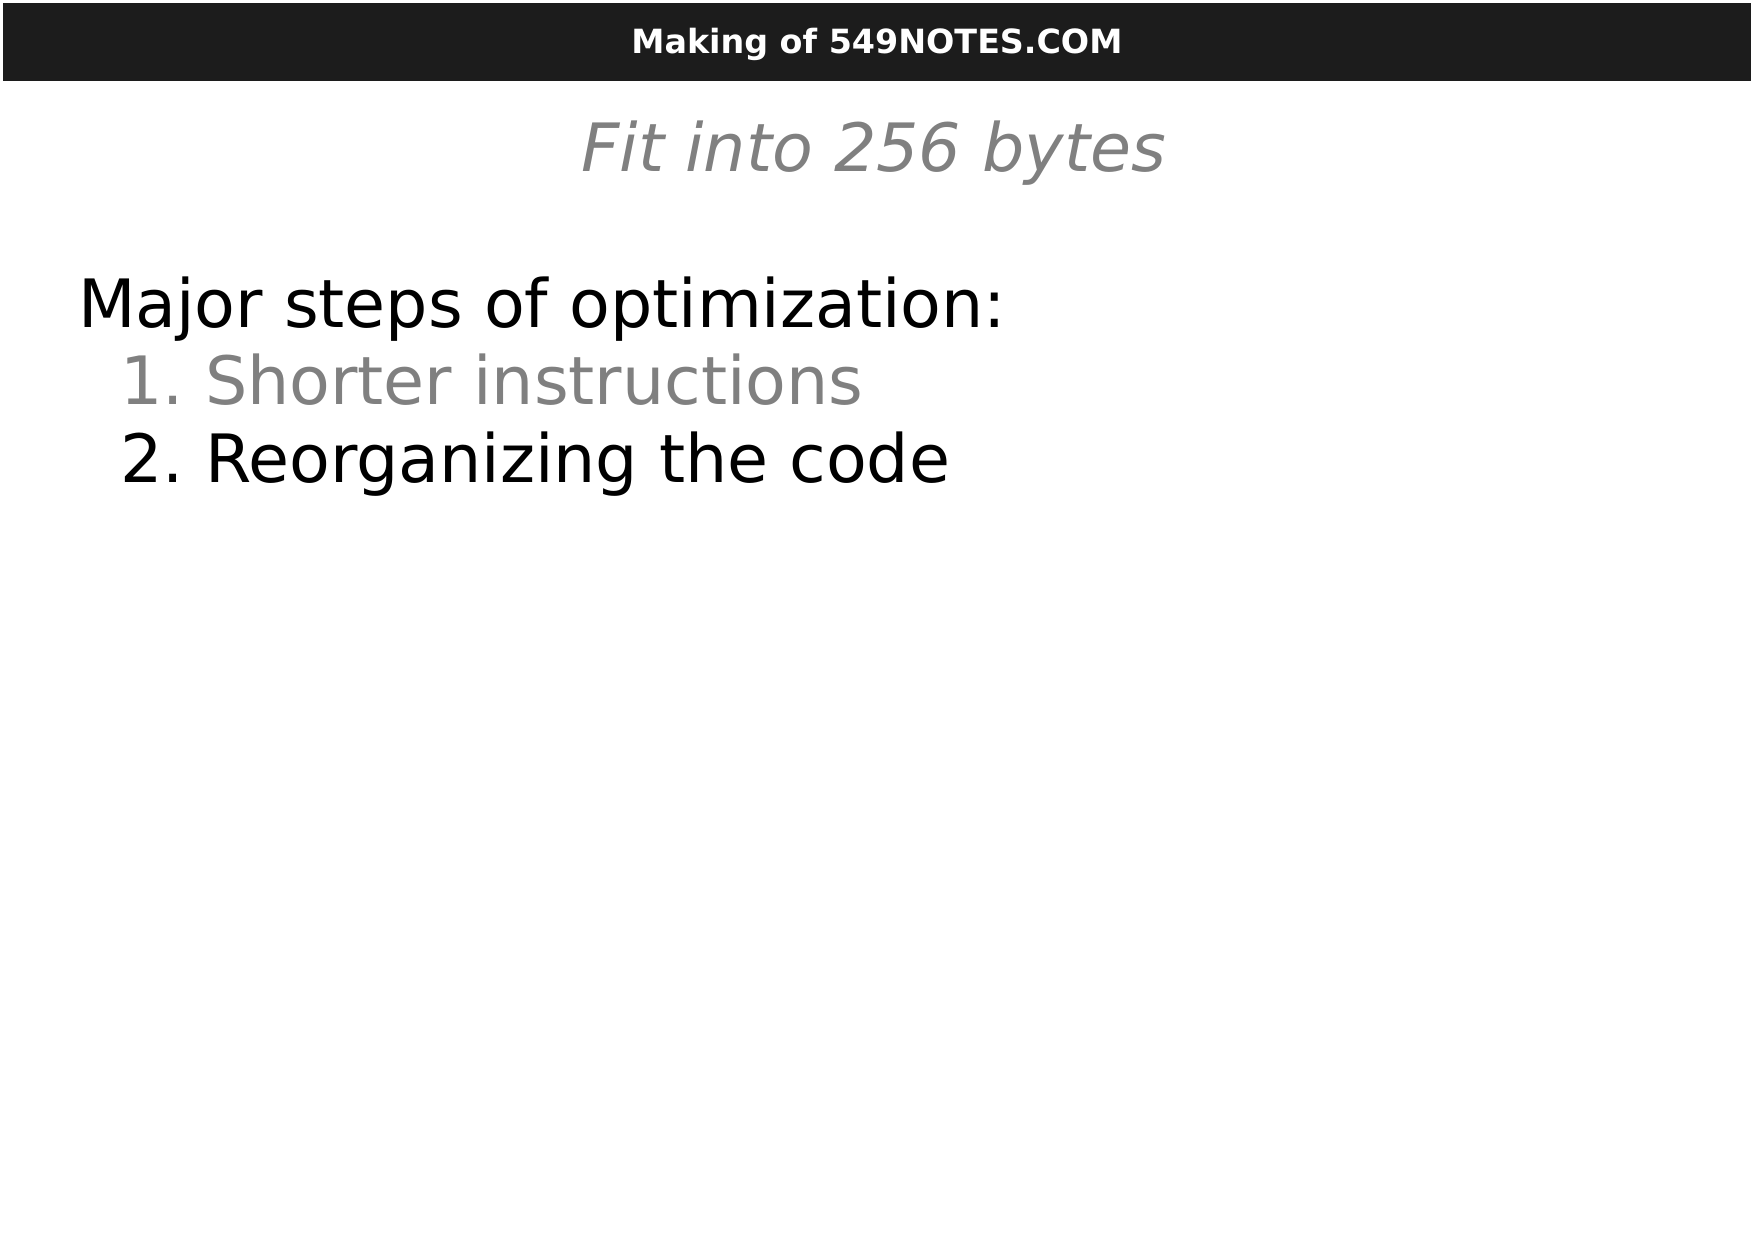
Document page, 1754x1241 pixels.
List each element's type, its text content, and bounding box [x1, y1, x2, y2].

text 2. Reorganizing the code [3, 420, 1751, 498]
text Major steps of optimization: [3, 265, 1751, 343]
text Fit into 256 bytes [3, 110, 1751, 188]
text 1. Shorter instructions [3, 343, 1751, 420]
